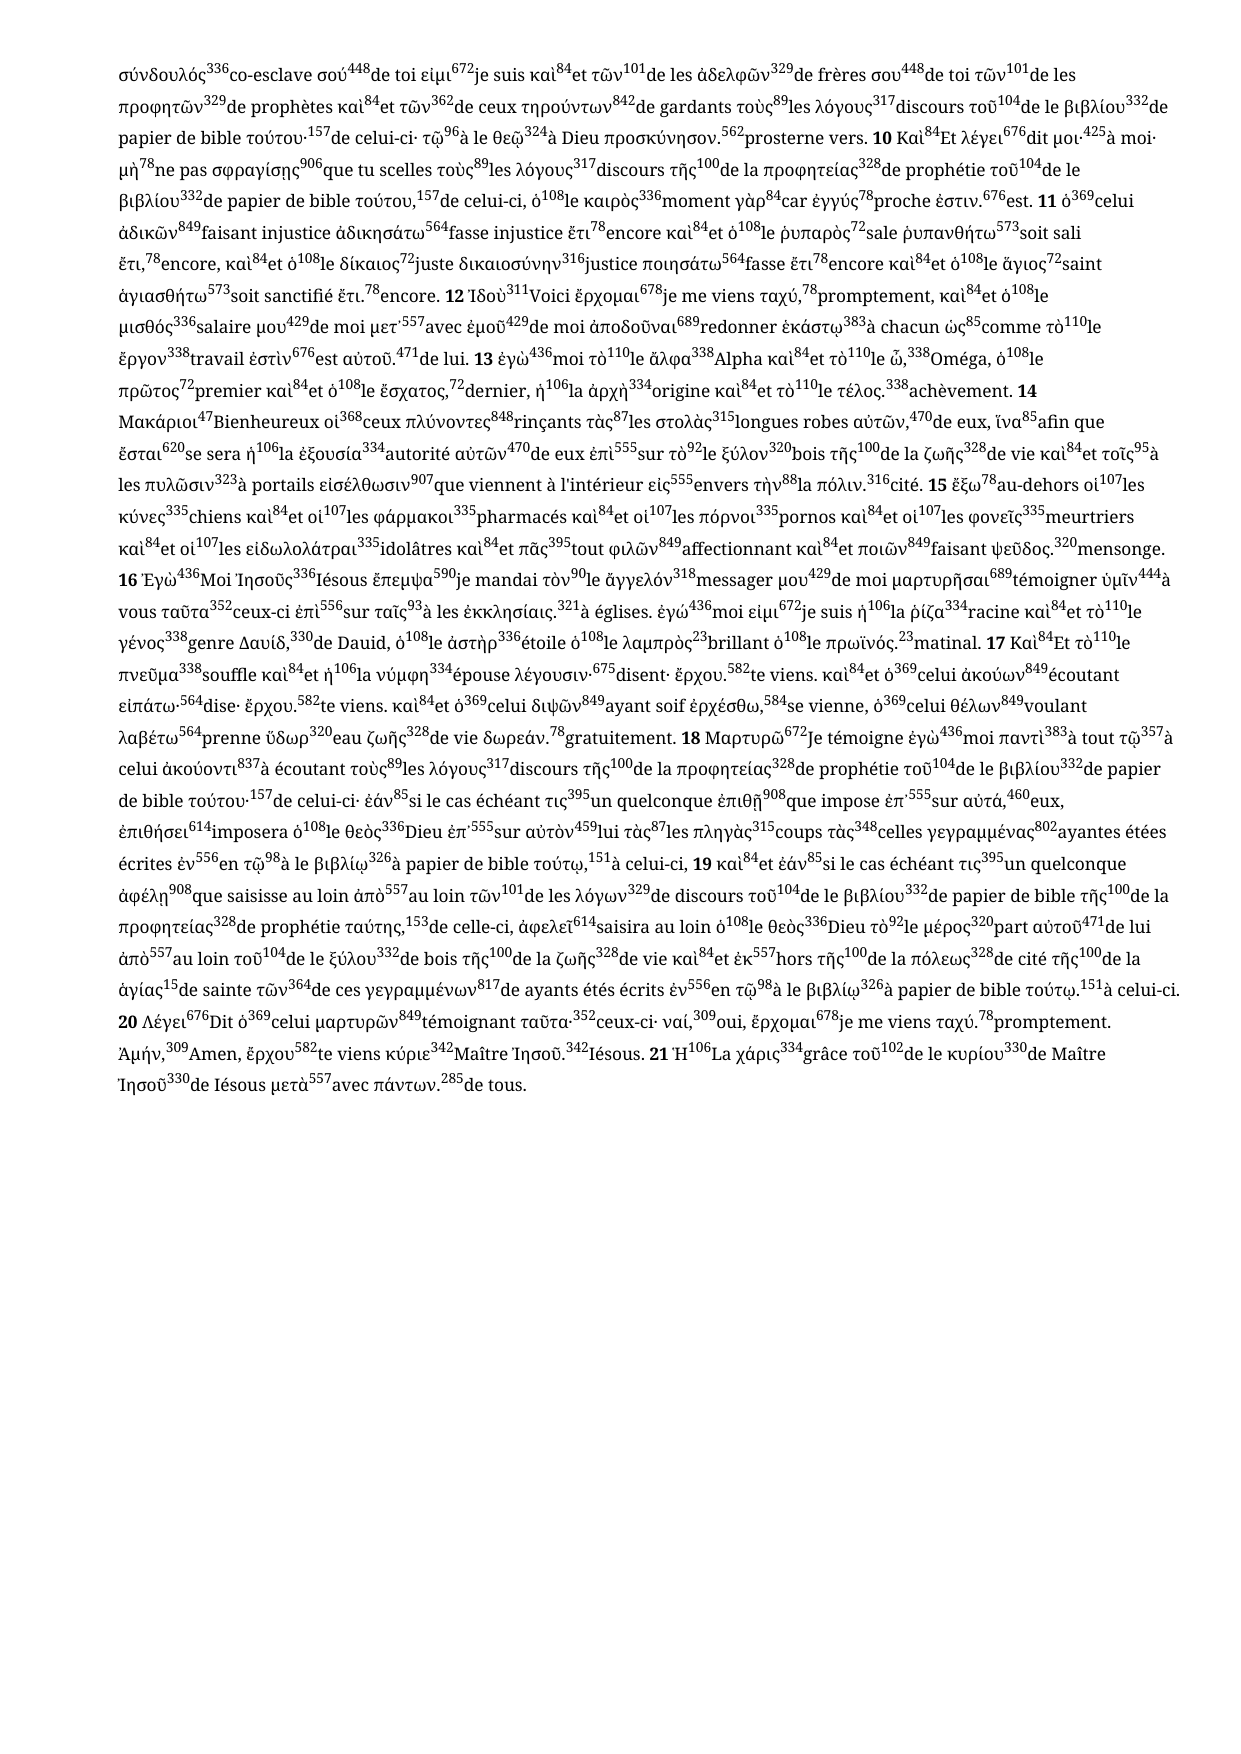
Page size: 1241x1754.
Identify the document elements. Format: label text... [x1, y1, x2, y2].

text 1 Καὶ84Et ἔδειξέν594montra μοι425à moi ποταμὸν318fleuve ὕδατος332de eau ζωῆς328de vie λαμπρὸν54brillant ὡς85comme κρύσταλλον,318cristal, ἐκπορευόμενον858se allant au dehors ἐκ557hors τοῦ102de le θρόνου330de trône τοῦ102de le θεοῦ330de Dieu καὶ84et τοῦ104de le ἀρνίου.332de petit agneau. 2 ἐν556en μέσῳ62à au milieu τῆς100de la πλατείας328de place αὐτῆς469de elle καὶ84et τοῦ102de le ποταμοῦ330de fleuve ἐντεῦθεν78d'ici καὶ84et ἐκεῖθεν78de là ξύλον338bois ζωῆς328de vie ποιοῦν851faisant καρποὺς317fruits δώδεκα,183douze, κατὰ555selon μῆνα318mois ἕκαστον274chacun ἀποδιδούς833redonnant τοὺς89les καρποὺς317fruits αὐτοῦ,473de lui, καὶ84et τὰ109les φύλλα337feuilles τοῦ104de le ξύλου332de bois εἰς555envers θεραπείαν316thérapie τῶν103de les ἐθνῶν.331de ethnies. 3 καὶ84et πᾶν294tout κατάθεμα338anathème de haut en bas οὐκ78non ἔσται620se sera ἔτι.78encore. καὶ84et ὁ108le θρόνος336trône τοῦ102de le θεοῦ330de Dieu καὶ84et τοῦ104de le ἀρνίου332de petit agneau ἐν556en αὐτῇ463à elle ἔσται,620se sera, καὶ84et οἱ107les δοῦλοι335mâles esclaves αὐτοῦ471de lui λατρεύσουσιν613adoreront αὐτῷ465à lui 4 καὶ84et ὄψονται619se verront τὸ92le πρόσωπον320face αὐτοῦ,471de lui, καὶ84et τὸ110le ὄνομα338nom αὐτοῦ471de lui ἐπὶ557sur τῶν103de les μετώπων331de fronts αὐτῶν.470de eux. 5 καὶ84et νὺξ334nuit οὐκ78non ἔσται620se sera ἔτι78encore καὶ84et οὐκ78non ἔχουσιν675ont χρείαν316besoin φωτὸς332de lumière λύχνου330de chandelle καὶ84et φωτὸς332de lumière ἡλίου,330de soleil, ὅτι85en ce que κύριος336Maître ὁ108le θεὸς336Dieu φωτιεῖ614illuminera ἐπ᾽555sur αὐτούς,458eux, καὶ84et βασιλεύσουσιν613seront rois εἰς555envers τοὺς89les αἰῶνας317ères τῶν101de les αἰώνων.329de ères. 6 Καὶ84Et εἶπέν594dit μοι·425à moi· οὗτοι160ceux-ci οἱ107les λόγοι335discours πιστοὶ71croyants καὶ84et ἀληθινοί,71véritables, καὶ84et ὁ108le κύριος336Maître ὁ108le θεὸς336Dieu τῶν103de les πνευμάτων331de souffles τῶν101de les προφητῶν329de prophètes ἀπέστειλεν594envoya τὸν90le ἄγγελον318messager αὐτοῦ471de lui δεῖξαι689montrer τοῖς95à les δούλοις323à mâles esclaves αὐτοῦ471de lui ἃ488lesquels δεῖ676attache de lien γενέσθαι691se devenir ἐν556en τάχει.326à vitesse. 7 καὶ84et ἰδοὺ311voici ἔρχομαι678je me viens ταχύ.78promptement. μακάριος48bienheureux ὁ369celui τηρῶν849gardant τοὺς89les λόγους317discours τῆς100de la προφητείας328de prophétie τοῦ104de le βιβλίου332de papier de bible τούτου.157de celui-ci. 8 Κἀγὼ436Et moi Ἰωάννης336Ioannes ὁ369celui βλέπων849regardant καὶ84et ἀκούων849écoutant ταῦτα.352ceux-ci. καὶ84et ὅτε85lorsque ἤκουσα590j'écoutai καὶ84et ἔβλεψα,590je regardai, ἔπεσα590je tombai προσκυνῆσαι689prosterner vers ἔμπροσθεν560en devers τῶν101de les ποδῶν329de pieds τοῦ102de le ἀγγέλου330de messager τοῦ363de celui δεικνύοντός843de montrant μοι425à moi ταῦτα.352ceux-ci. 9 καὶ84et λέγει676dit μοι·425à moi· ὅρα578vois μή·78ne pas· σύνδουλός336co-esclave σού448de toi εἰμι672je suis καὶ84et τῶν101de les ἀδελφῶν329de frères σου448de toi τῶν101de les προφητῶν329de prophètes καὶ84et τῶν362de ceux τηρούντων842de gardants τοὺς89les λόγους317discours τοῦ104de le βιβλίου332de papier de bible τούτου·157de celui-ci· τῷ96à le θεῷ324à Dieu προσκύνησον.562prosterne vers. 10 Καὶ84Et λέγει676dit μοι·425à moi· μὴ78ne pas σφραγίσῃς906que tu scelles τοὺς89les λόγους317discours τῆς100de la προφητείας328de prophétie τοῦ104de le βιβλίου332de papier de bible τούτου,157de celui-ci, ὁ108le καιρὸς336moment γὰρ84car ἐγγύς78proche ἐστιν.676est. 11 ὁ369celui ἀδικῶν849faisant injustice ἀδικησάτω564fasse injustice ἔτι78encore καὶ84et ὁ108le ῥυπαρὸς72sale ῥυπανθήτω573soit sali ἔτι,78encore, καὶ84et ὁ108le δίκαιος72juste δικαιοσύνην316justice ποιησάτω564fasse ἔτι78encore καὶ84et ὁ108le ἅγιος72saint ἁγιασθήτω573soit sanctifié ἔτι.78encore. 12 Ἰδοὺ311Voici ἔρχομαι678je me viens ταχύ,78promptement, καὶ84et ὁ108le μισθός336salaire μου429de moi μετ᾽557avec ἐμοῦ429de moi ἀποδοῦναι689redonner ἑκάστῳ383à chacun ὡς85comme τὸ110le ἔργον338travail ἐστὶν676est αὐτοῦ.471de lui. 13 ἐγὼ436moi τὸ110le ἄλφα338Alpha καὶ84et τὸ110le ὦ,338Oméga, ὁ108le πρῶτος72premier καὶ84et ὁ108le ἔσχατος,72dernier, ἡ106la ἀρχὴ334origine καὶ84et τὸ110le τέλος.338achèvement. 14 Μακάριοι47Bienheureux οἱ368ceux πλύνοντες848rinçants τὰς87les στολὰς315longues robes αὐτῶν,470de eux, ἵνα85afin que ἔσται620se sera ἡ106la ἐξουσία334autorité αὐτῶν470de eux ἐπὶ555sur τὸ92le ξύλον320bois τῆς100de la ζωῆς328de vie καὶ84et τοῖς95à les πυλῶσιν323à portails εἰσέλθωσιν907que viennent à l'intérieur εἰς555envers τὴν88la πόλιν.316cité. 15 ἔξω78au-dehors οἱ107les κύνες335chiens καὶ84et οἱ107les φάρμακοι335pharmacés καὶ84et οἱ107les πόρνοι335pornos καὶ84et οἱ107les φονεῖς335meurtriers καὶ84et οἱ107les εἰδωλολάτραι335idolâtres καὶ84et πᾶς395tout φιλῶν849affectionnant καὶ84et ποιῶν849faisant ψεῦδος.320mensonge. 16 Ἐγὼ436Moi Ἰησοῦς336Iésous ἔπεμψα590je mandai τὸν90le ἄγγελόν318messager μου429de moi μαρτυρῆσαι689témoigner ὑμῖν444à vous ταῦτα352ceux-ci ἐπὶ556sur ταῖς93à les ἐκκλησίαις.321à églises. ἐγώ436moi εἰμι672je suis ἡ106la ῥίζα334racine καὶ84et τὸ110le γένος338genre Δαυίδ,330de Dauid, ὁ108le ἀστὴρ336étoile ὁ108le λαμπρὸς23brillant ὁ108le πρωϊνός.23matinal. 17 Καὶ84Et τὸ110le πνεῦμα338souffle καὶ84et ἡ106la νύμφη334épouse λέγουσιν·675disent· ἔρχου.582te viens. καὶ84et ὁ369celui ἀκούων849écoutant εἰπάτω·564dise· ἔρχου.582te viens. καὶ84et ὁ369celui διψῶν849ayant soif ἐρχέσθω,584se vienne, ὁ369celui θέλων849voulant λαβέτω564prenne ὕδωρ320eau ζωῆς328de vie δωρεάν.78gratuitement. 18 Μαρτυρῶ672Je témoigne ἐγὼ436moi παντὶ383à tout τῷ357à celui ἀκούοντι837à écoutant τοὺς89les λόγους317discours τῆς100de la προφητείας328de prophétie τοῦ104de le βιβλίου332de papier de bible τούτου·157de celui-ci· ἐάν85si le cas échéant τις395un quelconque ἐπιθῇ908que impose ἐπ᾽555sur αὐτά,460eux, ἐπιθήσει614imposera ὁ108le θεὸς336Dieu ἐπ᾽555sur αὐτὸν459lui τὰς87les πληγὰς315coups τὰς348celles γεγραμμένας802ayantes étées écrites ἐν556en τῷ98à le βιβλίῳ326à papier de bible τούτῳ,151à celui-ci, 19 καὶ84et ἐάν85si le cas échéant τις395un quelconque ἀφέλῃ908que saisisse au loin ἀπὸ557au loin τῶν101de les λόγων329de discours τοῦ104de le βιβλίου332de papier de bible τῆς100de la προφητείας328de prophétie ταύτης,153de celle-ci, ἀφελεῖ614saisira au loin ὁ108le θεὸς336Dieu τὸ92le μέρος320part αὐτοῦ471de lui ἀπὸ557au loin τοῦ104de le ξύλου332de bois τῆς100de la ζωῆς328de vie καὶ84et ἐκ557hors τῆς100de la πόλεως328de cité τῆς100de la ἁγίας15de sainte τῶν364de ces γεγραμμένων817de ayants étés écrits ἐν556en τῷ98à le βιβλίῳ326à papier de bible τούτῳ.151à celui-ci. 20 Λέγει676Dit ὁ369celui μαρτυρῶν849témoignant ταῦτα·352ceux-ci· ναί,309oui, ἔρχομαι678je me viens ταχύ.78promptement. Ἀμήν,309Amen, ἔρχου582te viens κύριε342Maître Ἰησοῦ.342Iésous. 21 Ἡ106La χάρις334grâce τοῦ102de le κυρίου330de Maître Ἰησοῦ330de Iésous μετὰ557avec πάντων.285de tous. [118, 59, 1181, 1097]
